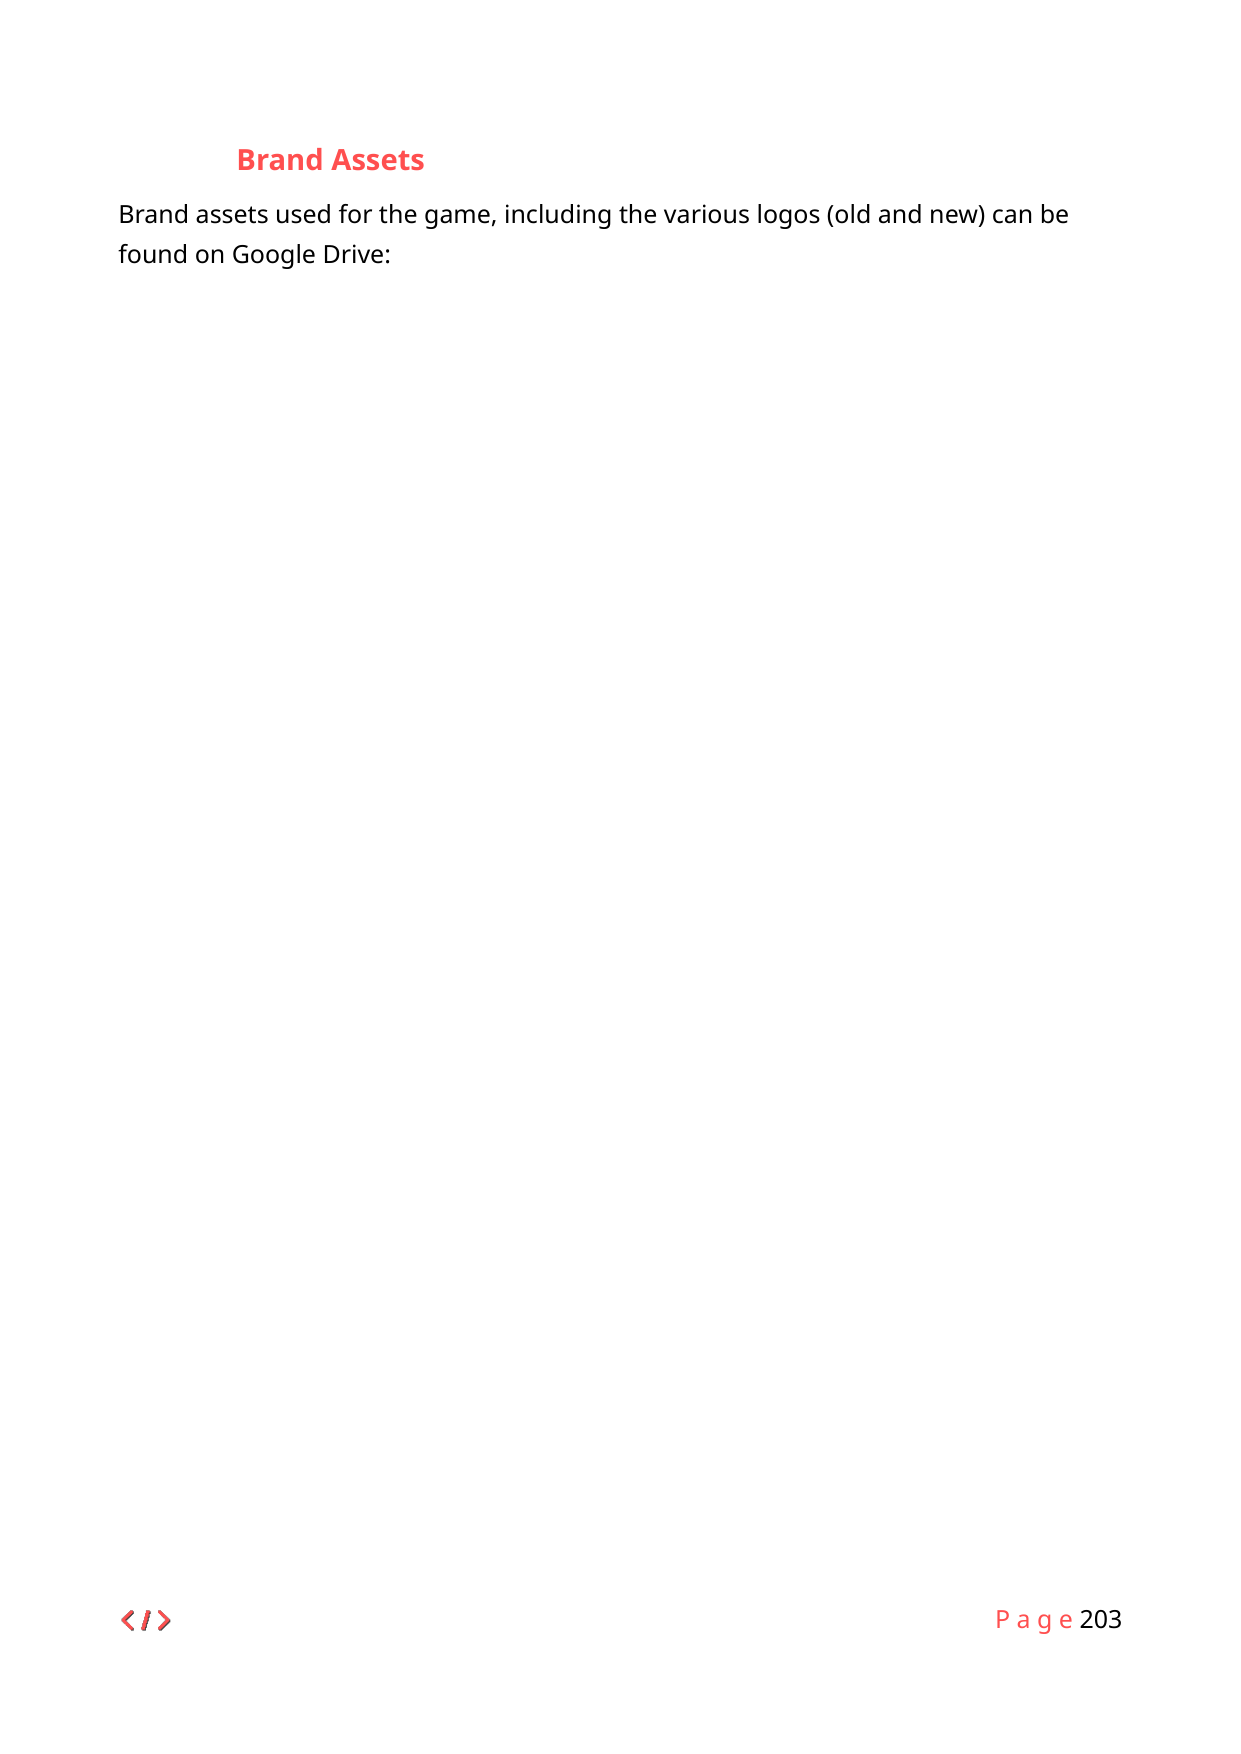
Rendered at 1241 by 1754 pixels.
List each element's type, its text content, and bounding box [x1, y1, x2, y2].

text Brand assets used for the game, including the various logos (old and new) can be found on Google Drive: [118, 197, 1122, 270]
picture [116, 1591, 175, 1649]
subtitle Brand Assets [118, 139, 1122, 179]
